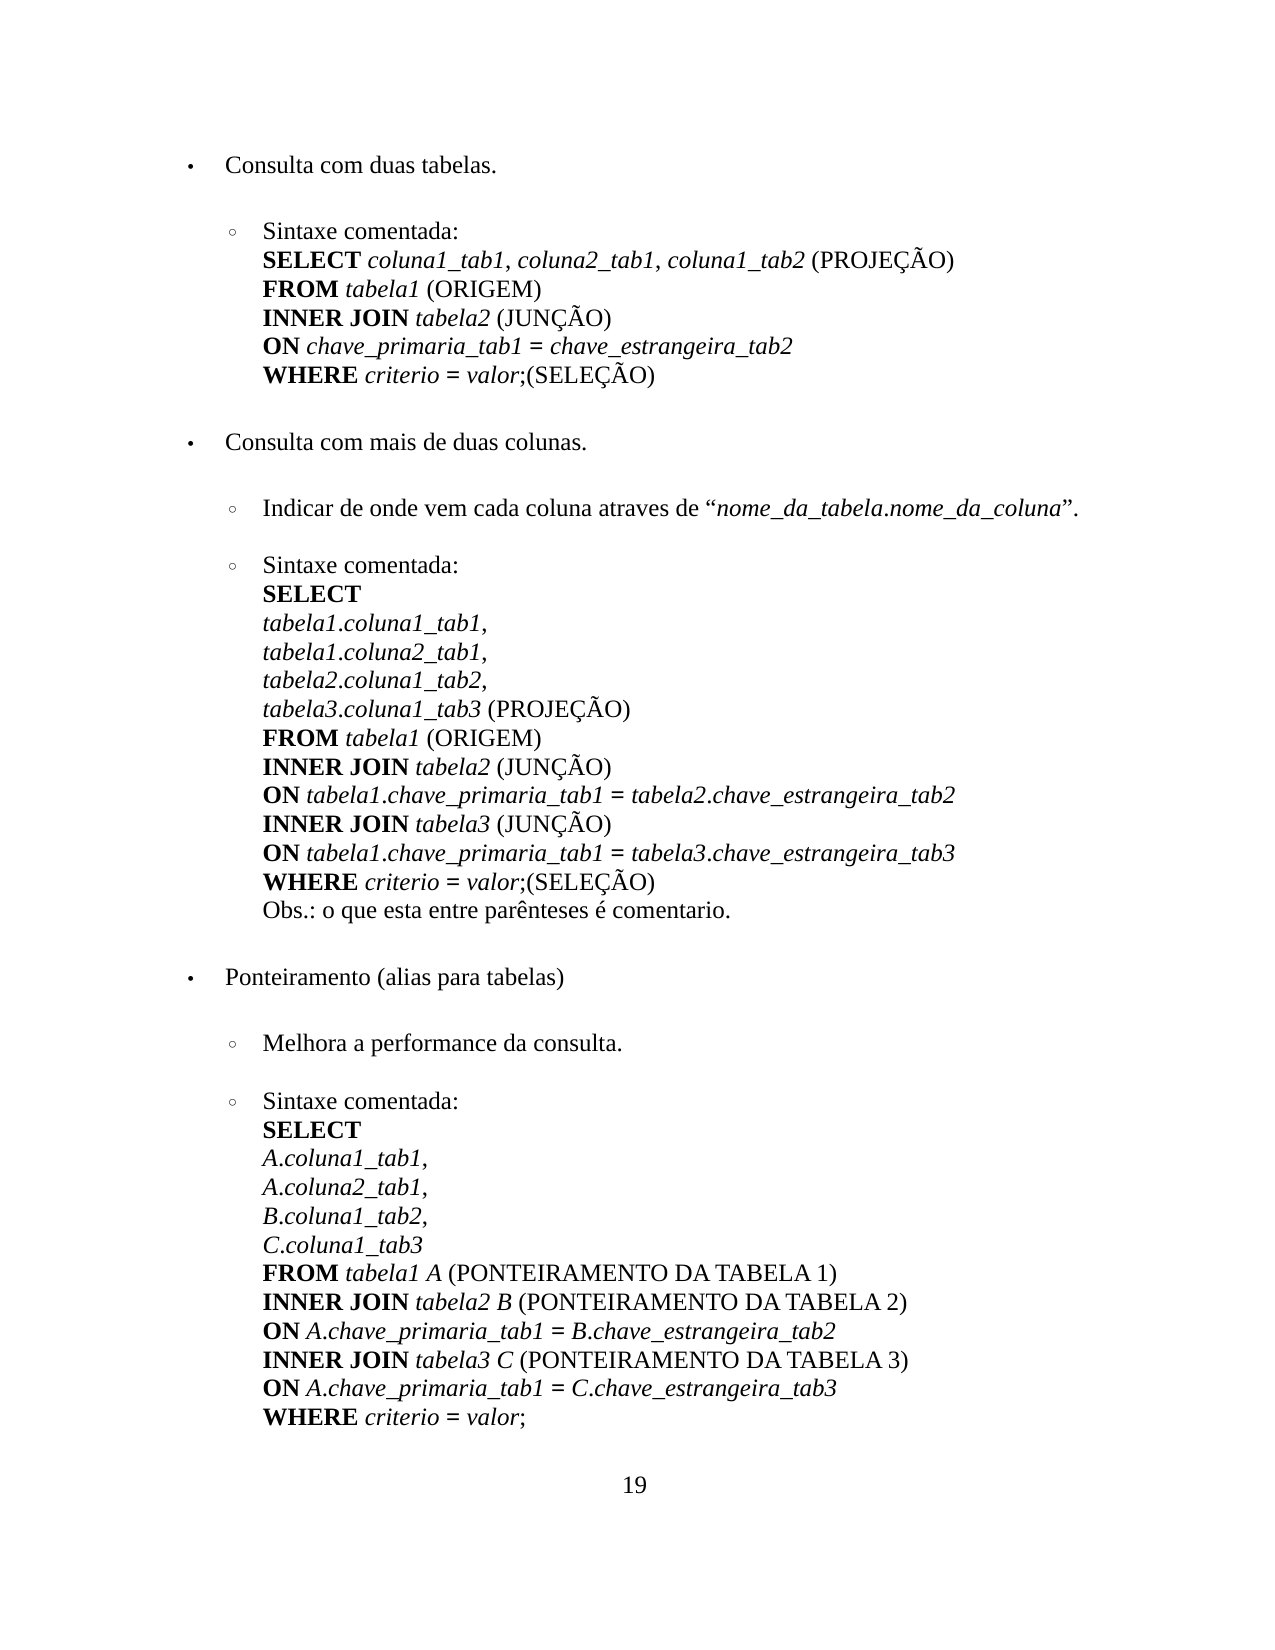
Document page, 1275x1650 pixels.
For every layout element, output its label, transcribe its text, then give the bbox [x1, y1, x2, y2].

list Sintaxe comentada: SELECT coluna1_tab1, coluna2_tab1, coluna1_tab2 (PROJEÇÃO) FROM tabela1 (ORIGEM) INNER JOIN tabela2 (JUNÇÃO) ON chave_primaria_tab1 = chave_estrangeira_tab2 WHERE criterio = valor;(SELEÇÃO) [225, 216, 1125, 418]
list Consulta com mais de duas colunas. [187, 427, 1125, 484]
list Indicar de onde vem cada coluna atraves de “nome_da_tabela.nome_da_coluna”. [225, 493, 1125, 551]
list Sintaxe comentada: SELECT tabela1.coluna1_tab1, tabela1.coluna2_tab1, tabela2.coluna1_tab2, tabela3.coluna1_tab3 (PROJEÇÃO) FROM tabela1 (ORIGEM) INNER JOIN tabela2 (JUNÇÃO) ON tabela1.chave_primaria_tab1 = tabela2.chave_estrangeira_tab2 INNER JOIN tabela3 (JUNÇÃO) ON tabela1.chave_primaria_tab1 = tabela3.chave_estrangeira_tab3 WHERE criterio = valor;(SELEÇÃO) Obs.: o que esta entre parênteses é comentario. [225, 551, 1125, 953]
list Ponteiramento (alias para tabelas) [187, 962, 1125, 1019]
list Consulta com duas tabelas. [187, 150, 1125, 207]
list Melhora a performance da consulta. [225, 1028, 1125, 1086]
list Sintaxe comentada: SELECT A.coluna1_tab1, A.coluna2_tab1, B.coluna1_tab2, C.coluna1_tab3 FROM tabela1 A (PONTEIRAMENTO DA TABELA 1) INNER JOIN tabela2 B (PONTEIRAMENTO DA TABELA 2) ON A.chave_primaria_tab1 = B.chave_estrangeira_tab2 INNER JOIN tabela3 C (PONTEIRAMENTO DA TABELA 3) ON A.chave_primaria_tab1 = C.chave_estrangeira_tab3 WHERE criterio = valor; [225, 1086, 1125, 1431]
